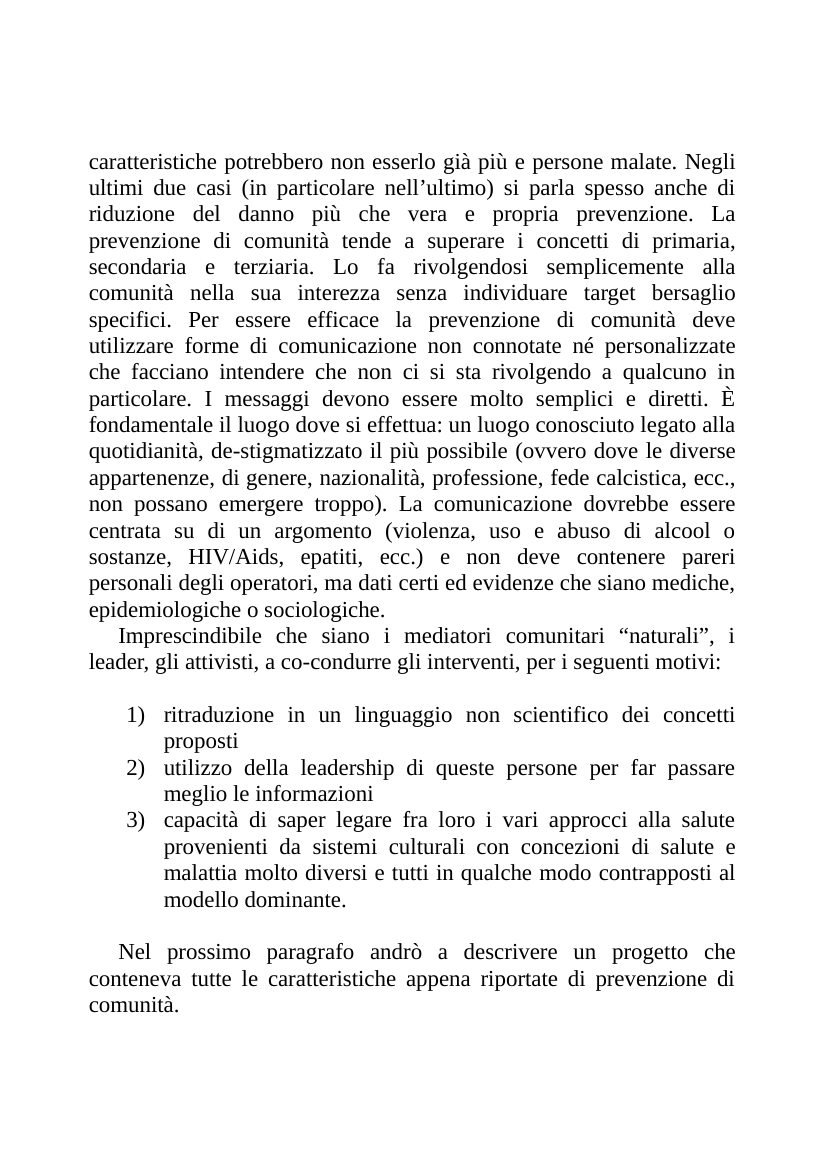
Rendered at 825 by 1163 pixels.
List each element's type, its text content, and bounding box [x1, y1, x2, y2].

text Imprescindibile che siano i mediatori comunitari “naturali”, i leader, gli attivisti, a co-condurre gli interventi, per i seguenti motivi: [88, 622, 736, 675]
list capacità di saper legare fra loro i vari approcci alla salute provenienti da sistemi culturali con concezioni di salute e malattia molto diversi e tutti in qualche modo contrapposti al modello dominante. [126, 807, 736, 912]
list utilizzo della leadership di queste persone per far passare meglio le informazioni [126, 754, 736, 807]
text caratteristiche potrebbero non esserlo già più e persone malate. Negli ultimi due casi (in particolare nell’ultimo) si parla spesso anche di riduzione del danno più che vera e propria prevenzione. La prevenzione di comunità tende a superare i concetti di primaria, secondaria e terziaria. Lo fa rivolgendosi semplicemente alla comunità nella sua interezza senza individuare target bersaglio specifici. Per essere efficace la prevenzione di comunità deve utilizzare forme di comunicazione non connotate né personalizzate che facciano intendere che non ci si sta rivolgendo a qualcuno in particolare. I messaggi devono essere molto semplici e diretti. È fondamentale il luogo dove si effettua: un luogo conosciuto legato alla quotidianità, de-stigmatizzato il più possibile (ovvero dove le diverse appartenenze, di genere, nazionalità, professione, fede calcistica, ecc., non possano emergere troppo). La comunicazione dovrebbe essere centrata su di un argomento (violenza, uso e abuso di alcool o sostanze, HIV/Aids, epatiti, ecc.) e non deve contenere pareri personali degli operatori, ma dati certi ed evidenze che siano mediche, epidemiologiche o sociologiche. [88, 148, 736, 622]
text Nel prossimo paragrafo andrò a descrivere un progetto che conteneva tutte le caratteristiche appena riportate di prevenzione di comunità. [88, 938, 736, 1017]
list ritraduzione in un linguaggio non scientifico dei concetti proposti [126, 701, 736, 754]
